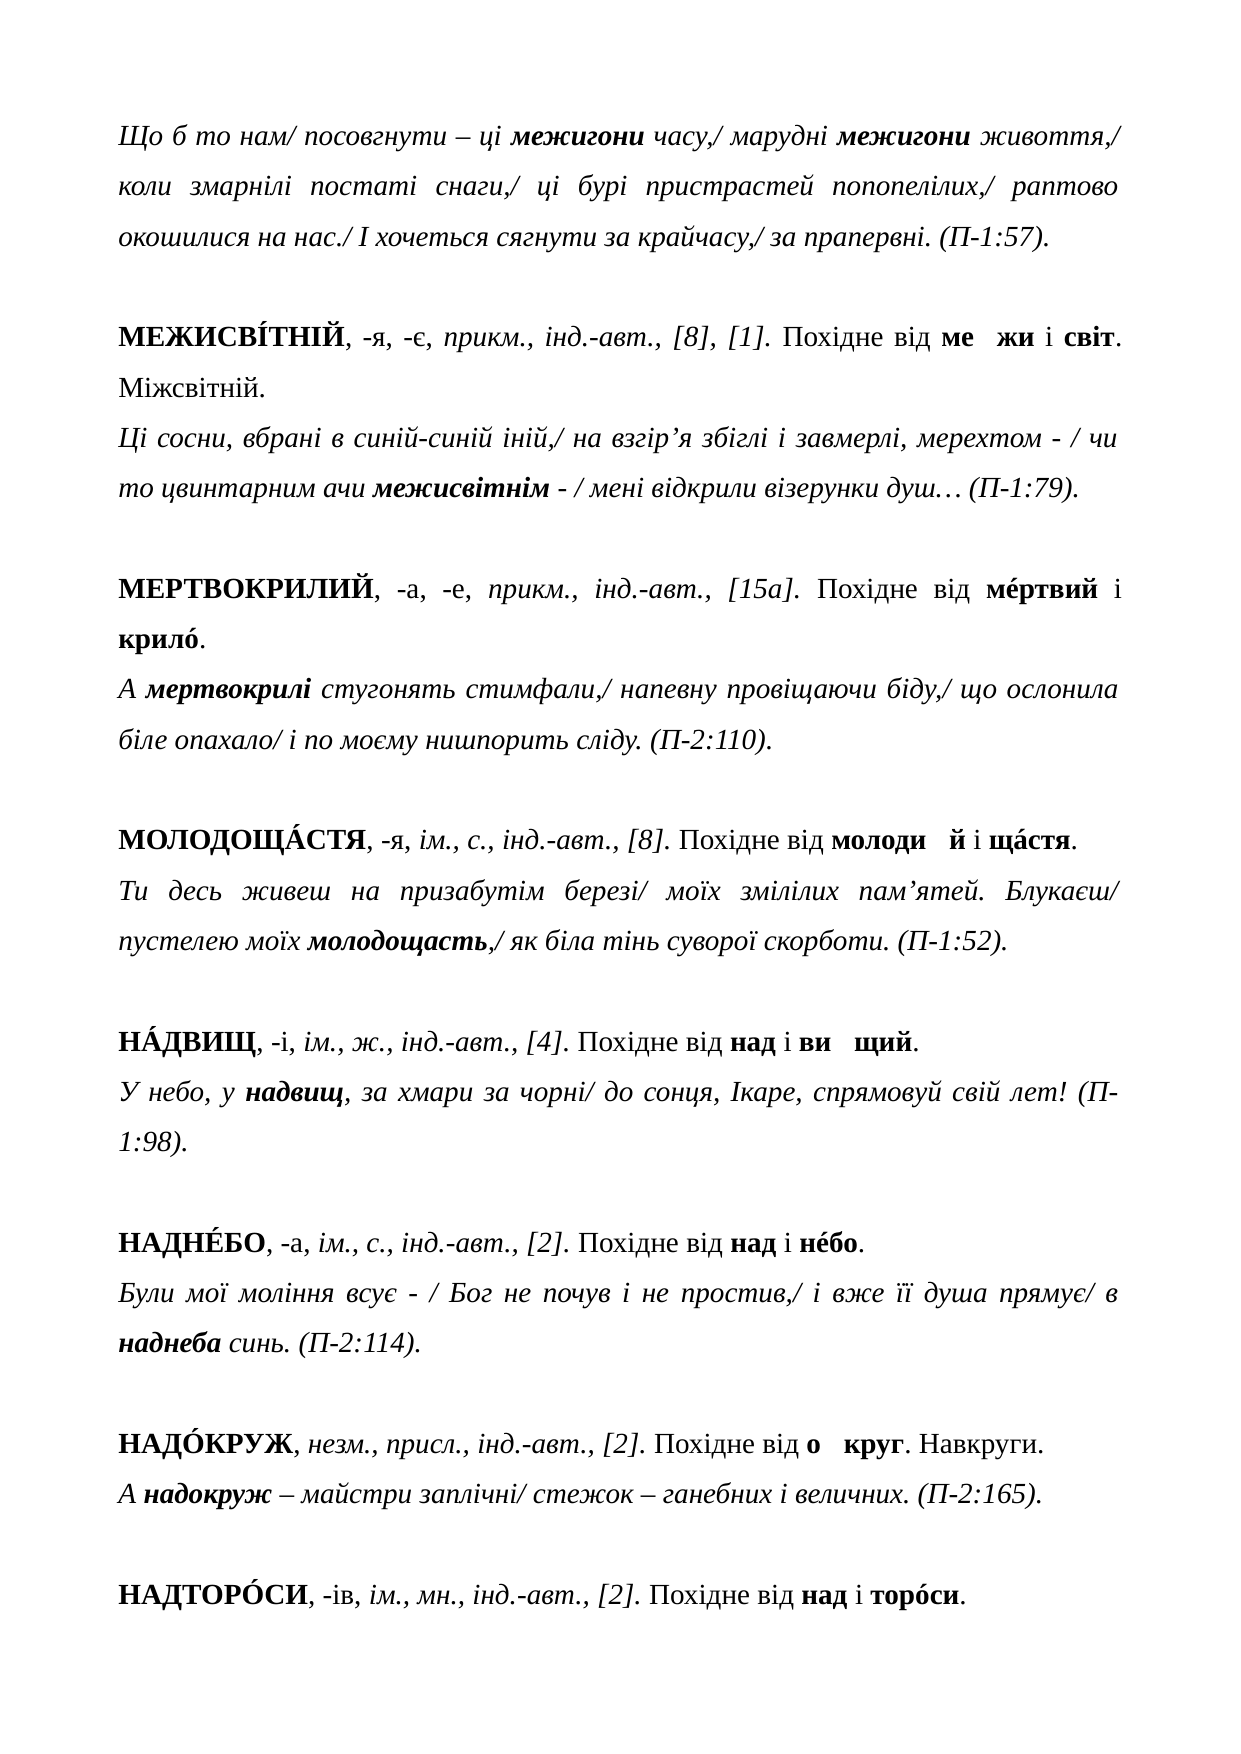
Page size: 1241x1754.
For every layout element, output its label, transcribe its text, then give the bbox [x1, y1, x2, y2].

text Що б то нам/ посовгнути – ці межигони часу,/ марудні межигони живоття,/ коли змарнілі постаті снаги,/ ці бурі пристрастей попопелілих,/ раптово окошилися на нас./ І хочеться сягнути за крайчасу,/ за прапервні. (П-1:57). [118, 118, 1122, 252]
text Ці сосни, вбрані в синій-синій іній,/ на взгір’я збіглі і завмерлі, мерехтом - / чи то цвинтарним ачи межисвітнім - / мені відкрили візерунки душ… (П-1:79). [118, 420, 1122, 504]
text У небо, у надвищ, за хмари за чорні/ до сонця, Ікаре, спрямовуй свій лет! (П-1:98). [118, 1074, 1122, 1158]
text Ти десь живеш на призабутім березі/ моїх змілілих пам’ятей. Блукаєш/ пустелею моїх молодощасть,/ як біла тінь суворої скорботи. (П-1:52). [118, 873, 1122, 957]
text Наднéбо, -а, ім., с., інд.-авт., [2]. Похідне від над і нéбо. [118, 1225, 1122, 1258]
text Були мої моління всує - / Бог не почув і не простив,/ і вже її душа прямує/ в наднеба синь. (П-2:114). [118, 1275, 1122, 1359]
text Надторóси, -ів, ім., мн., інд.-авт., [2]. Похідне від над і торóси. [118, 1577, 1122, 1611]
text А надокруж – майстри заплічні/ стежок – ганебних і величних. (П-2:165). [118, 1477, 1122, 1510]
text НÁдвищ, -і, ім., ж., інд.-авт., [4]. Похідне від над і вищий. [118, 1024, 1122, 1057]
text Межисвíтній, -я, -є, прикм., інд.-авт., [8], [1]. Похідне від межи і світ. Міжсвітній. [118, 319, 1122, 403]
text Мертвокрилий, -а, -е, прикм., інд.-авт., [15а]. Похідне від мéртвий і крилó. [118, 571, 1122, 655]
text А мертвокрилі стугонять стимфали,/ напевну провіщаючи біду,/ що ослонила біле опахало/ і по моєму нишпорить сліду. (П-2:110). [118, 672, 1122, 755]
text Молодощáстя, -я, ім., с., інд.-авт., [8]. Похідне від молодий і щáстя. [118, 822, 1122, 856]
text НадÓкруж, незм., присл., інд.-авт., [2]. Похідне від округ. Навкруги. [118, 1426, 1122, 1460]
